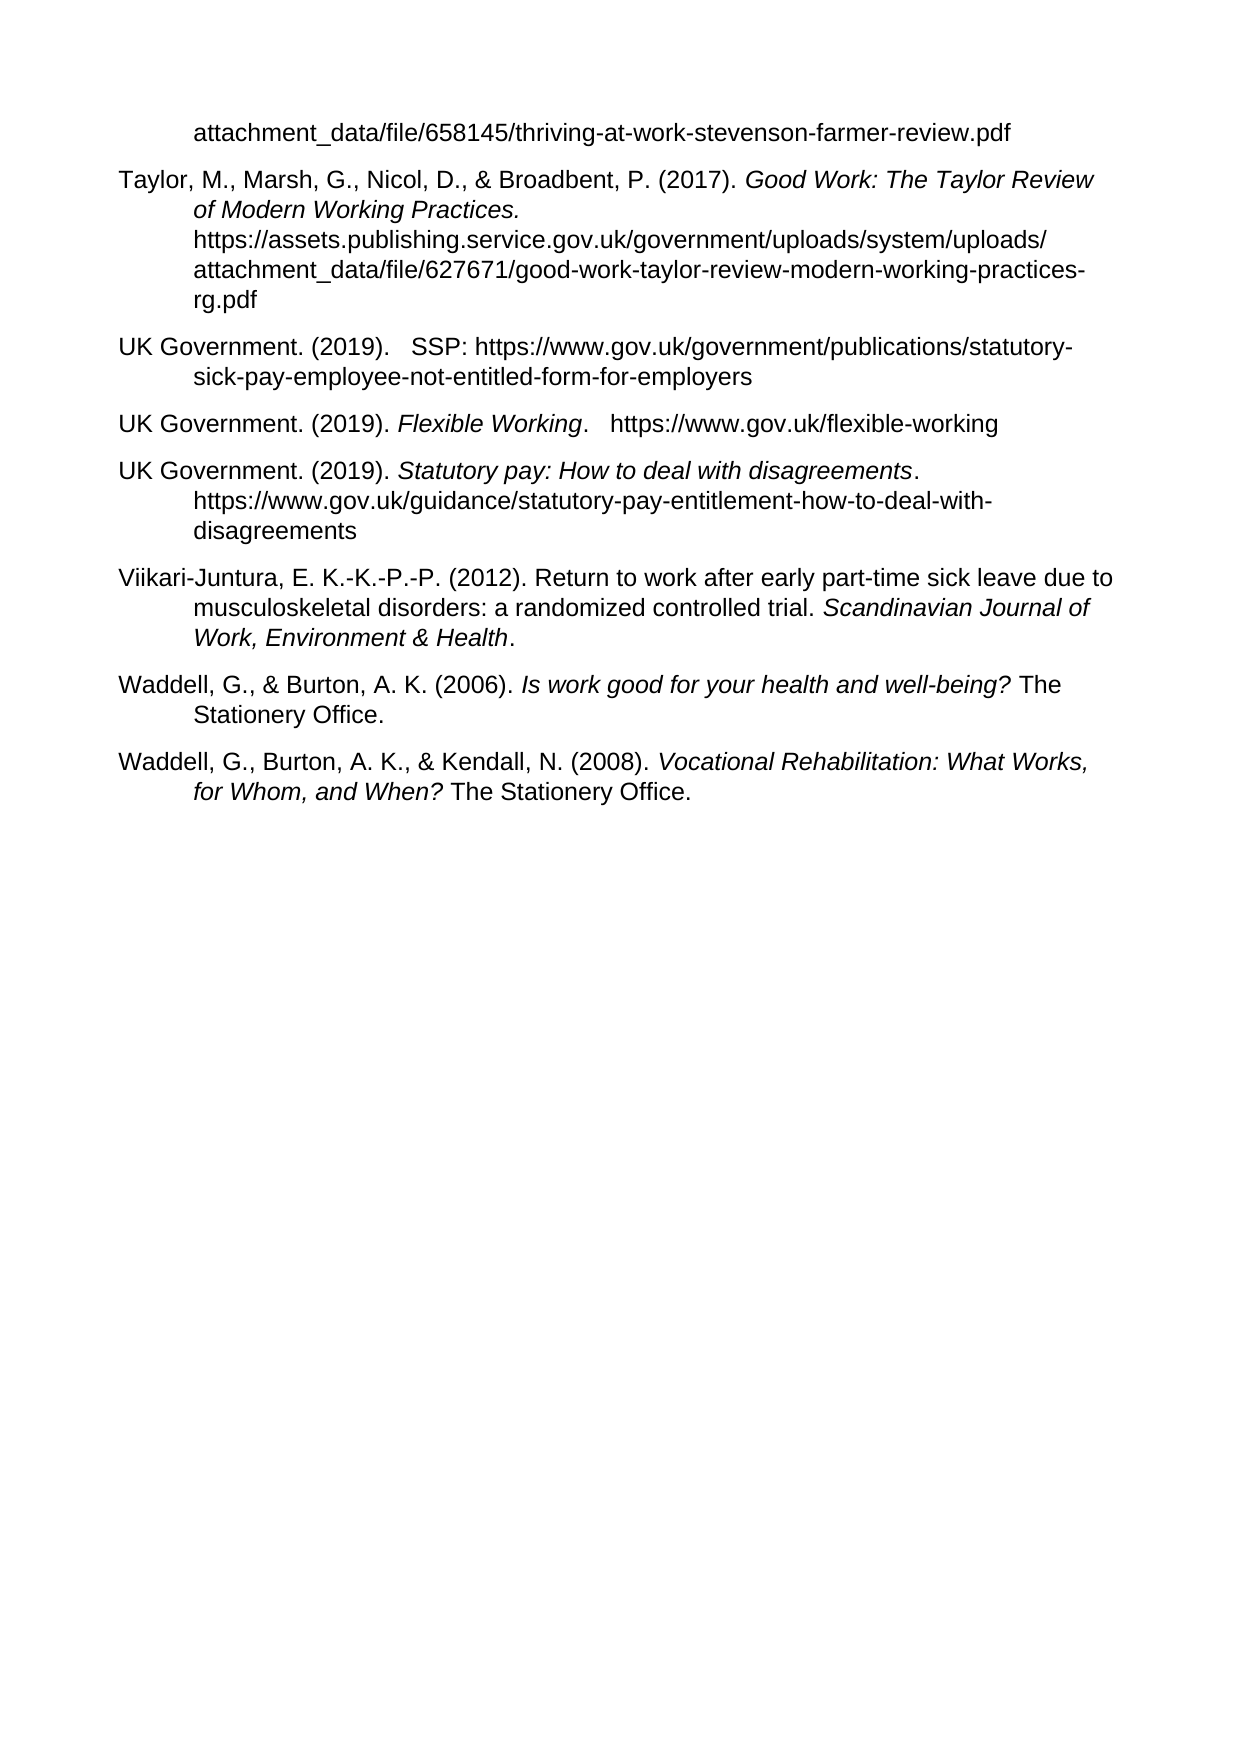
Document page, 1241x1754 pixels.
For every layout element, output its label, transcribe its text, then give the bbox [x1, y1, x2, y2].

list Taylor, M., Marsh, G., Nicol, D., & Broadbent, P. (2017). Good Work: The Taylor Review of Modern Working Practices. https://assets.publishing.service.gov.uk/government/uploads/system/uploads/attachment_data/file/627671/good-work-taylor-review-modern-working-practices-rg.pdf [118, 165, 1122, 314]
list UK Government. (2019). SSP: https://www.gov.uk/government/publications/statutory-sick-pay-employee-not-entitled-form-for-employers [118, 332, 1122, 391]
list Viikari-Juntura, E. K.-K.-P.-P. (2012). Return to work after early part-time sick leave due to musculoskeletal disorders: a randomized controlled trial. Scandinavian Journal of Work, Environment & Health. [118, 563, 1122, 652]
list UK Government. (2019). Statutory pay: How to deal with disagreements. https://www.gov.uk/guidance/statutory-pay-entitlement-how-to-deal-with-disagreements [118, 456, 1122, 545]
list Waddell, G., & Burton, A. K. (2006). Is work good for your health and well-being? The Stationery Office. [118, 670, 1122, 728]
list UK Government. (2019). Flexible Working. https://www.gov.uk/flexible-working [118, 409, 1122, 438]
list Waddell, G., Burton, A. K., & Kendall, N. (2008). Vocational Rehabilitation: What Works, for Whom, and When? The Stationery Office. [118, 747, 1122, 805]
list attachment_data/file/658145/thriving-at-work-stevenson-farmer-review.pdf [118, 118, 1122, 147]
